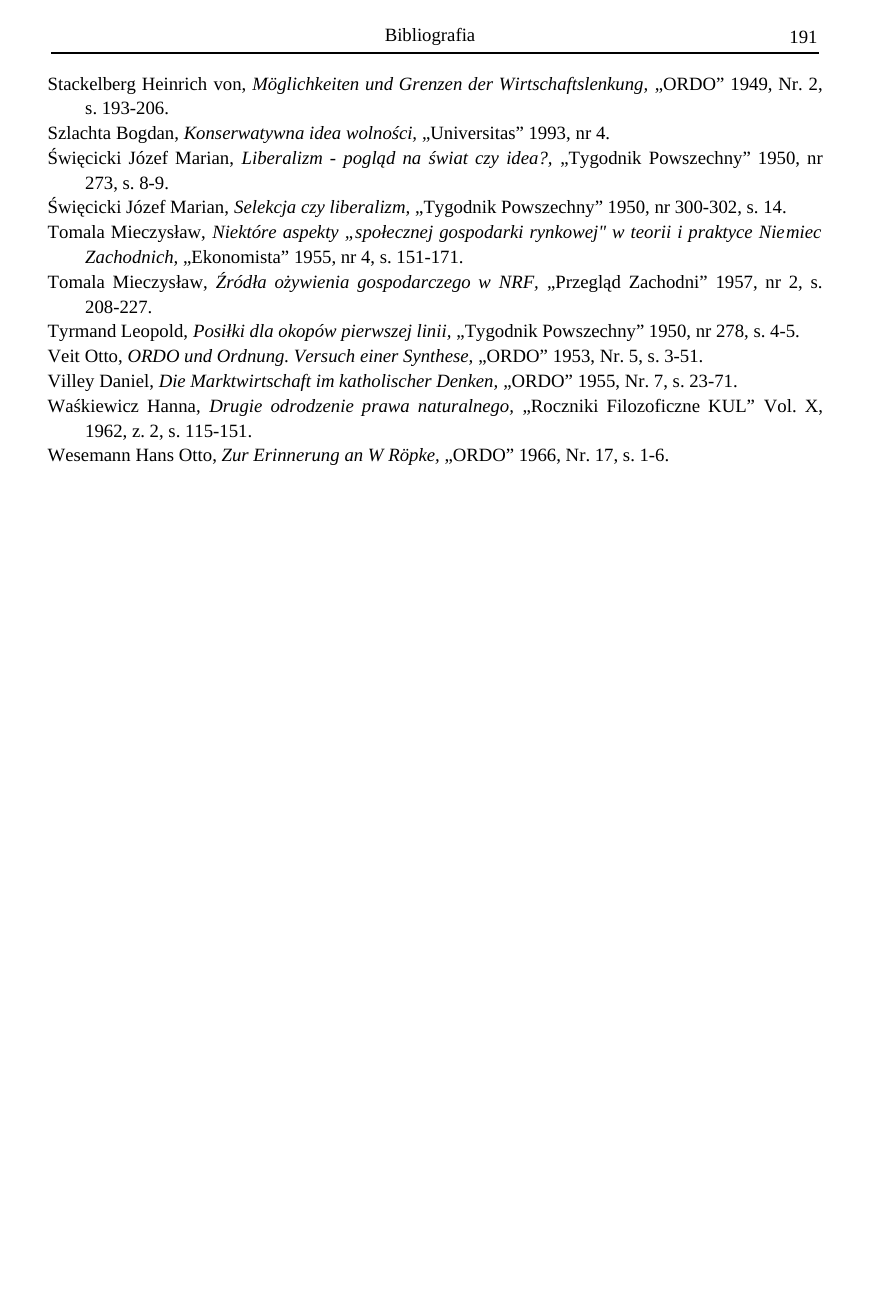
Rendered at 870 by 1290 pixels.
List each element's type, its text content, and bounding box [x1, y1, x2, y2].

text Tomala Mieczysław, Źródła ożywienia gospodarczego w NRF, „Przegląd Zachodni” 1957, nr 2, s. 208-227. [47, 271, 823, 317]
text Tomala Mieczysław, Niektóre aspekty „społecznej gospodarki rynkowej" w teorii i praktyce Nie­miec Zachodnich, „Ekonomista” 1955, nr 4, s. 151-171. [47, 221, 823, 268]
text Wesemann Hans Otto, Zur Erinnerung an W Röpke, „ORDO” 1966, Nr. 17, s. 1-6. [47, 444, 823, 466]
text Stackelberg Heinrich von, Möglichkeiten und Grenzen der Wirtschaftslenkung, „ORDO” 1949, Nr. 2, s. 193-206. [47, 72, 823, 119]
text Święcicki Józef Marian, Liberalizm - pogląd na świat czy idea?, „Tygodnik Powszechny” 1950, nr 273, s. 8-9. [47, 147, 823, 193]
text Villey Daniel, Die Marktwirtschaft im katholischer Denken, „ORDO” 1955, Nr. 7, s. 23-71. [47, 370, 823, 392]
text 191 [789, 26, 820, 48]
text Waśkiewicz Hanna, Drugie odrodzenie prawa naturalnego, „Roczniki Filozoficzne KUL” Vol. X, 1962, z. 2, s. 115-151. [47, 395, 823, 441]
text Szlachta Bogdan, Konserwatywna idea wolności, „Universitas” 1993, nr 4. [47, 122, 823, 144]
text Tyrmand Leopold, Posiłki dla okopów pierwszej linii, „Tygodnik Powszechny” 1950, nr 278, s. 4-5. [47, 320, 823, 342]
text Bibliografia [384, 24, 486, 46]
text Veit Otto, ORDO und Ordnung. Versuch einer Synthese, „ORDO” 1953, Nr. 5, s. 3-51. [47, 345, 823, 367]
text Święcicki Józef Marian, Selekcja czy liberalizm, „Tygodnik Powszechny” 1950, nr 300-302, s. 14. [47, 196, 823, 218]
